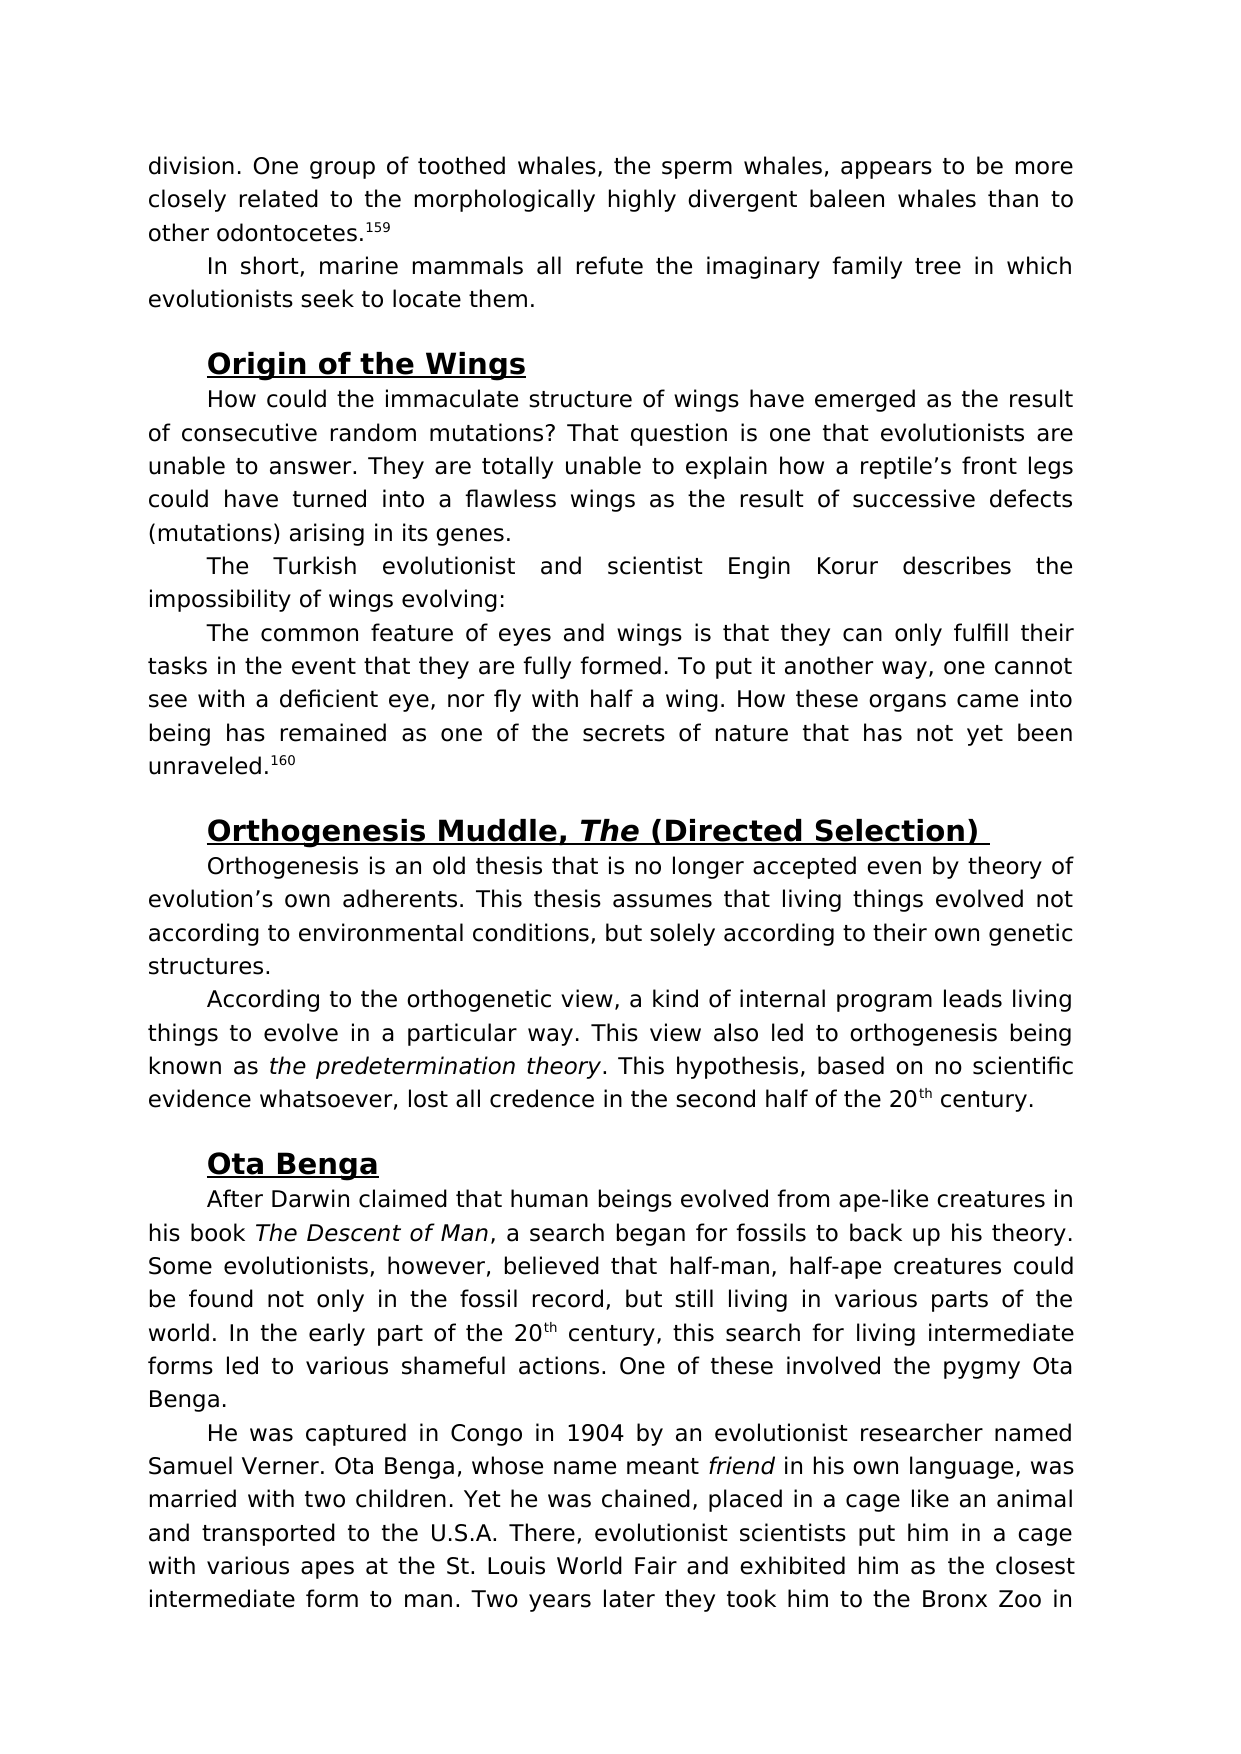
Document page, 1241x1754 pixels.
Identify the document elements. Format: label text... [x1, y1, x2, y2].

text In short, marine mammals all refute the imaginary family tree in which evolutionists seek to locate them. [148, 248, 1075, 314]
text Origin of the Wings [148, 348, 1075, 381]
text division. One group of toothed whales, the sperm whales, appears to be more closely related to the morphologically highly divergent baleen whales than to other odontocetes. [148, 148, 1075, 248]
text Orthogenesis is an old thesis that is no longer accepted even by theory of evolution’s own adherents. This thesis assumes that living things evolved not according to environmental conditions, but solely according to their own genetic structures. [148, 848, 1075, 981]
text After Darwin claimed that human beings evolved from ape-like creatures in his book The Descent of Man, a search began for fossils to back up his theory. Some evolutionists, however, believed that half-man, half-ape creatures could be found not only in the fossil record, but still living in various parts of the world. In the early part of the 20th century, this search for living intermediate forms led to various shameful actions. One of these involved the pygmy Ota Benga. [148, 1181, 1075, 1414]
text The Turkish evolutionist and scientist Engin Korur describes the impossibility of wings evolving: [148, 548, 1075, 614]
text Orthogenesis Muddle, The (Directed Selection) [148, 814, 1075, 848]
text Ota Benga [148, 1148, 1075, 1181]
text How could the immaculate structure of wings have emerged as the result of consecutive random mutations? That question is one that evolutionists are unable to answer. They are totally unable to explain how a reptile’s front legs could have turned into a flawless wings as the result of successive defects (mutations) arising in its genes. [148, 381, 1075, 548]
text The common feature of eyes and wings is that they can only fulfill their tasks in the event that they are fully formed. To put it another way, one cannot see with a deficient eye, nor fly with half a wing. How these organs came into being has remained as one of the secrets of nature that has not yet been unraveled. [148, 614, 1075, 781]
text He was captured in Congo in 1904 by an evolutionist researcher named Samuel Verner. Ota Benga, whose name meant friend in his own language, was married with two children. Yet he was chained, placed in a cage like an animal and transported to the U.S.A. There, evolutionist scientists put him in a cage with various apes at the St. Louis World Fair and exhibited him as the closest intermediate form to man. Two years later they took him to the Bronx Zoo in [148, 1414, 1075, 1614]
text According to the orthogenetic view, a kind of internal program leads living things to evolve in a particular way. This view also led to orthogenesis being known as the predetermination theory. This hypothesis, based on no scientific evidence whatsoever, lost all credence in the second half of the 20th century. [148, 981, 1075, 1114]
